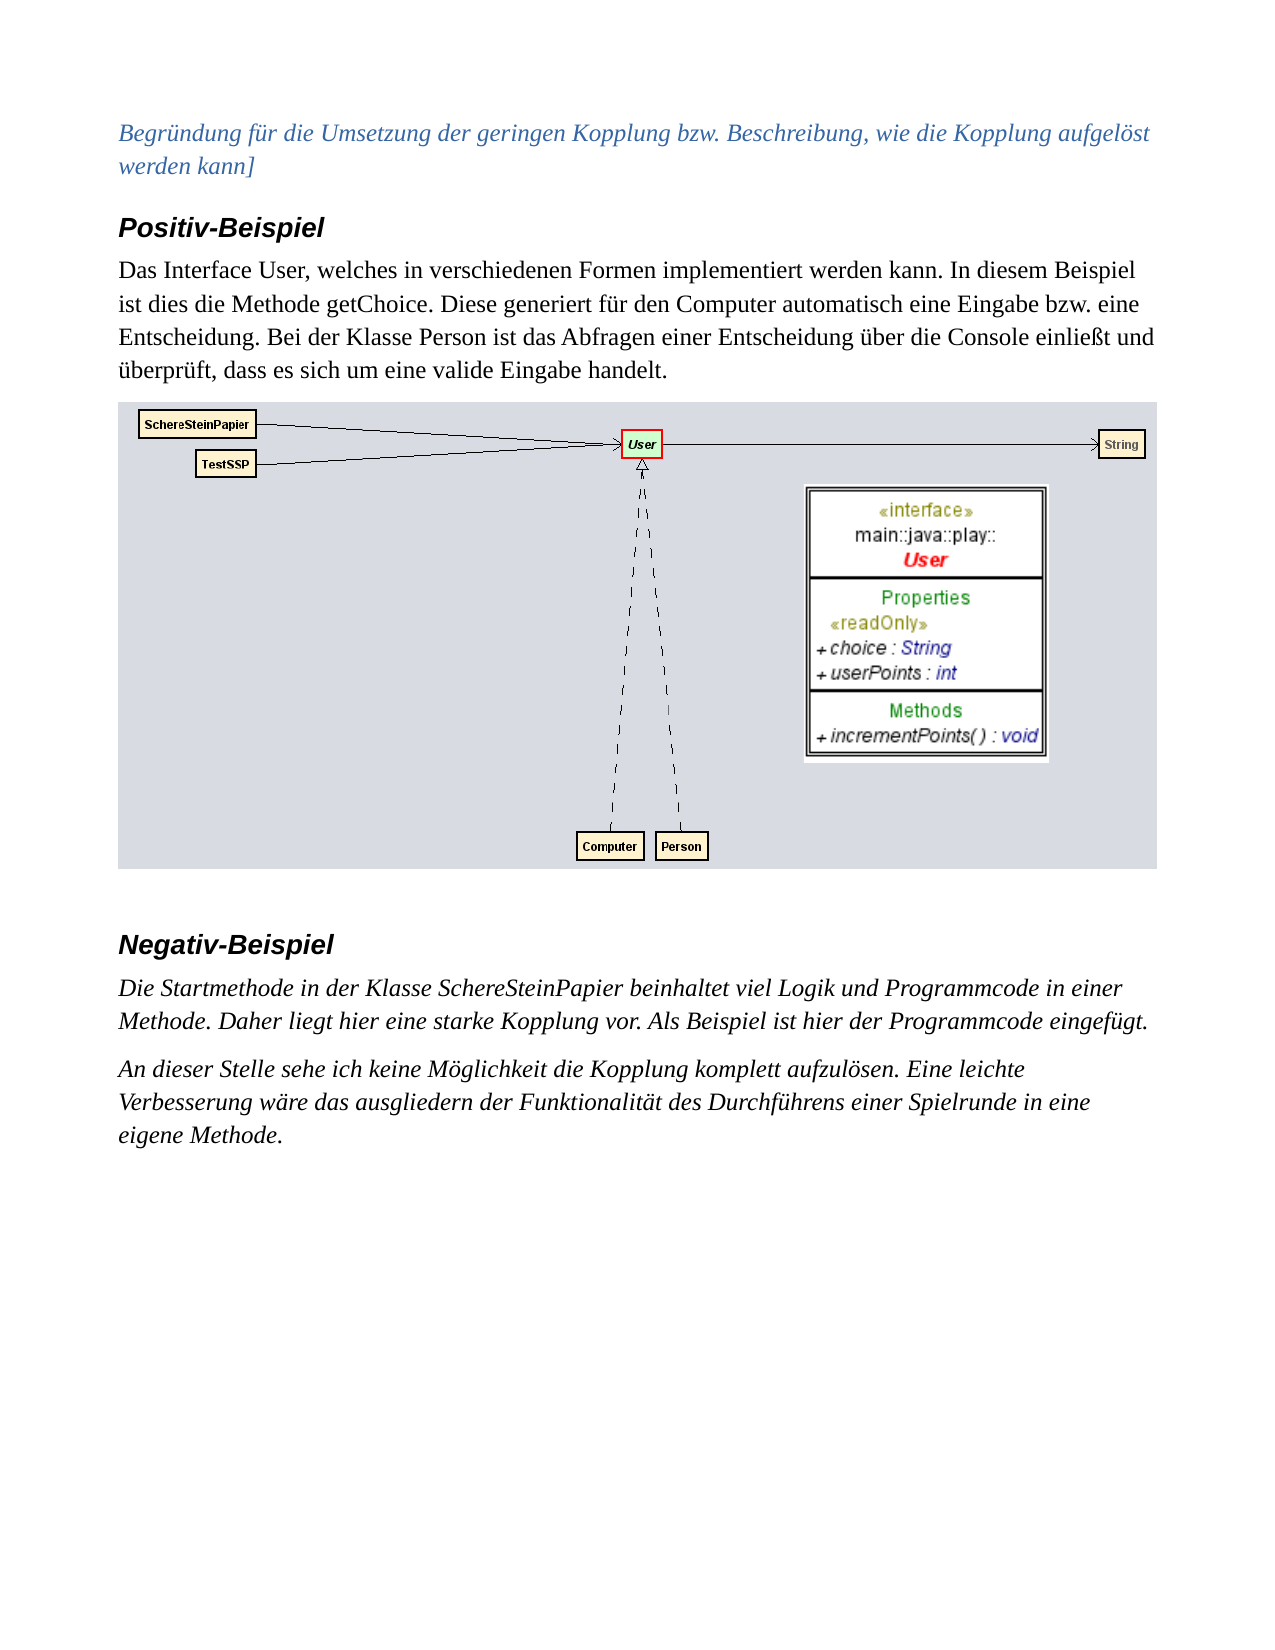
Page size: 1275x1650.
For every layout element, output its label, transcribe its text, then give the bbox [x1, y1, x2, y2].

picture [118, 402, 1157, 869]
text An dieser Stelle sehe ich keine Möglichkeit die Kopplung komplett aufzulösen. Eine leichte Verbesserung wäre das ausgliedern der Funktionalität des Durchführens einer Spielrunde in eine eigene Methode. [118, 1054, 1157, 1148]
text Begründung für die Umsetzung der geringen Kopplung bzw. Beschreibung, wie die Kopplung aufgelöst werden kann] [118, 118, 1157, 180]
subtitle Negativ-Beispiel [118, 929, 1157, 961]
subtitle Positiv-Beispiel [118, 211, 1157, 243]
text Das Interface User, welches in verschiedenen Formen implementiert werden kann. In diesem Beispiel ist dies die Methode getChoice. Diese generiert für den Computer automatisch eine Eingabe bzw. eine Entscheidung. Bei der Klasse Person ist das Abfragen einer Entscheidung über die Console einließt und überprüft, dass es sich um eine valide Eingabe handelt. [118, 256, 1157, 383]
text Die Startmethode in der Klasse SchereSteinPapier beinhaltet viel Logik und Programmcode in einer Methode. Daher liegt hier eine starke Kopplung vor. Als Beispiel ist hier der Programmcode eingefügt. [118, 973, 1157, 1035]
